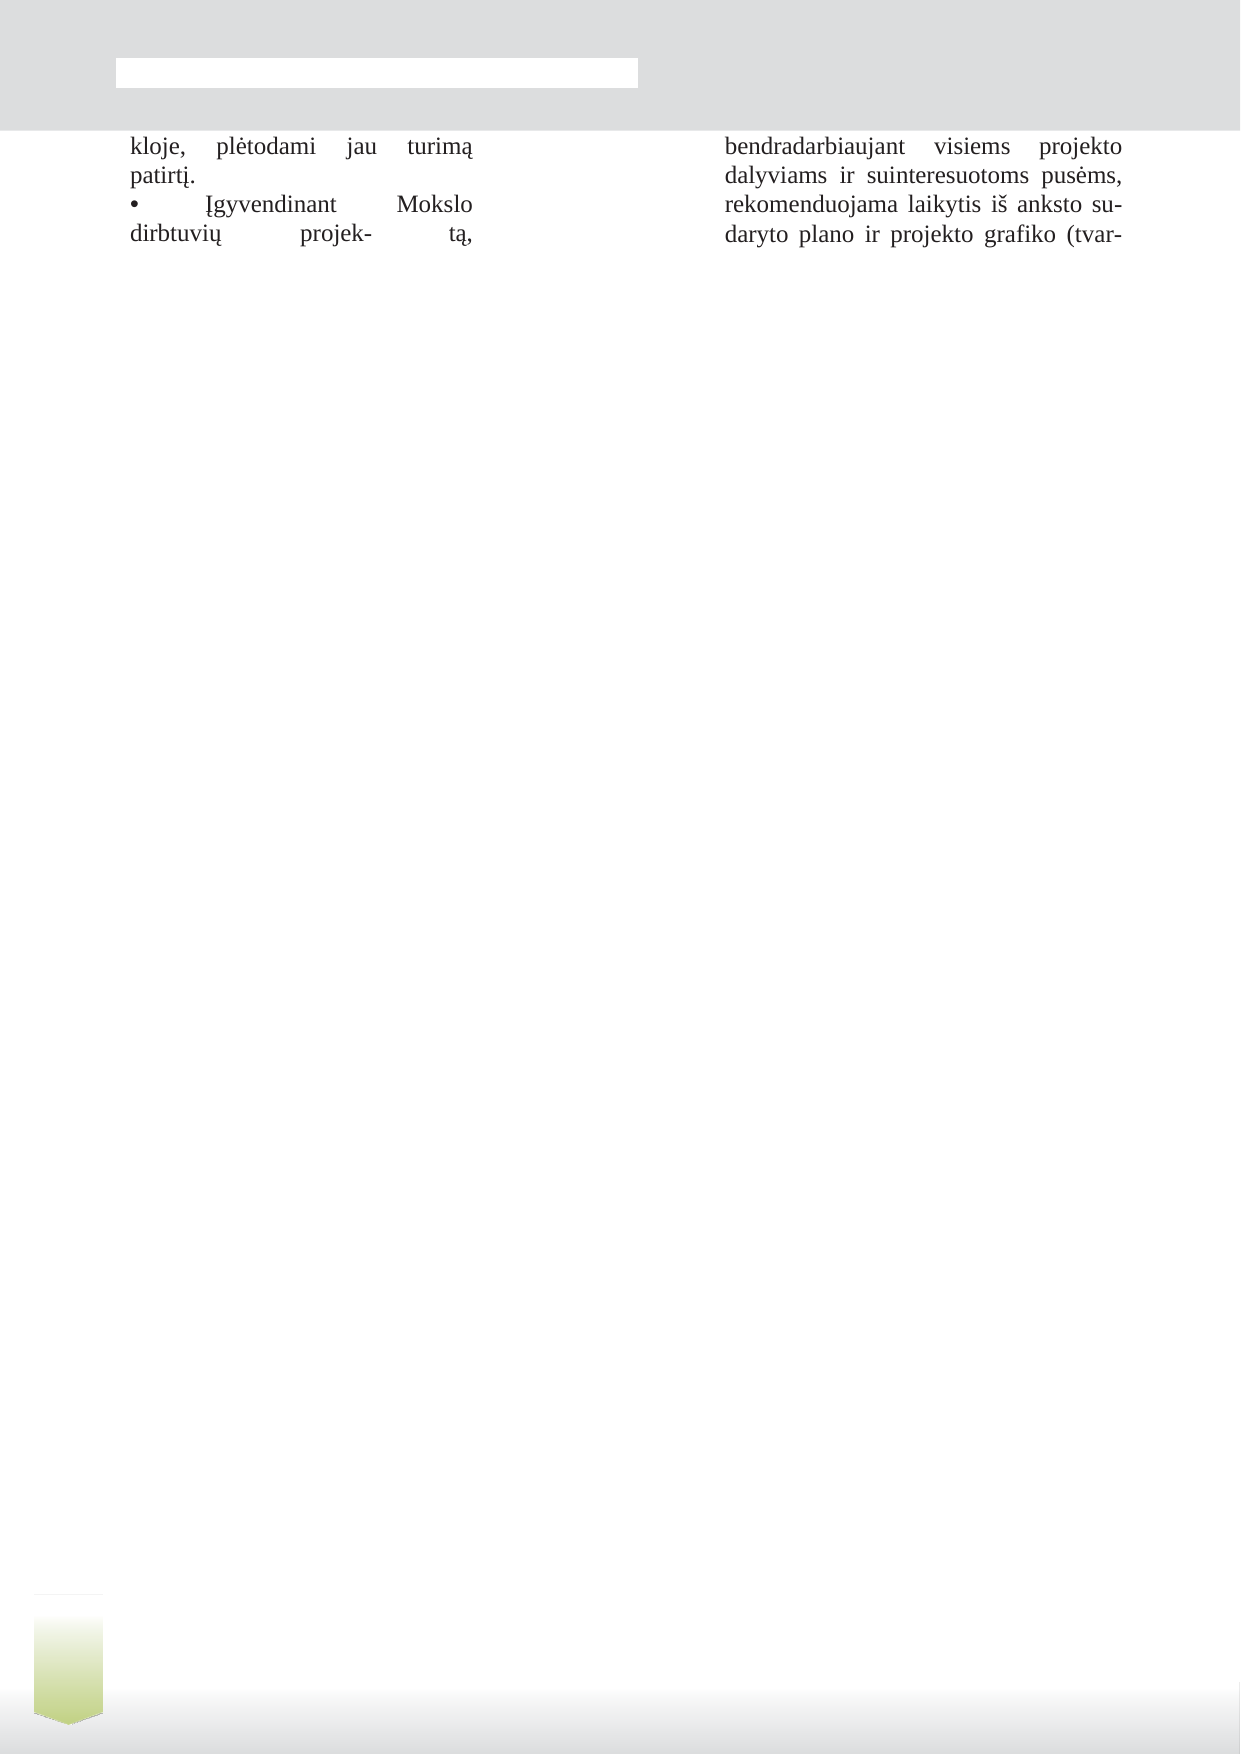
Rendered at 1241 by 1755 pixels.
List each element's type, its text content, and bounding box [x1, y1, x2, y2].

list kloje, plėtodami jau turimą patirtį. [130, 131, 473, 189]
text 42 [57, 355, 1240, 379]
list Įgyvendinant Mokslo dirbtuvių projek- tą, [130, 189, 473, 247]
list bendradarbiaujant visiems projekto dalyviams ir suinteresuotoms pusėms, rekomenduojama laikytis iš anksto su- daryto plano ir projekto grafiko (tvar- [724, 131, 1122, 248]
